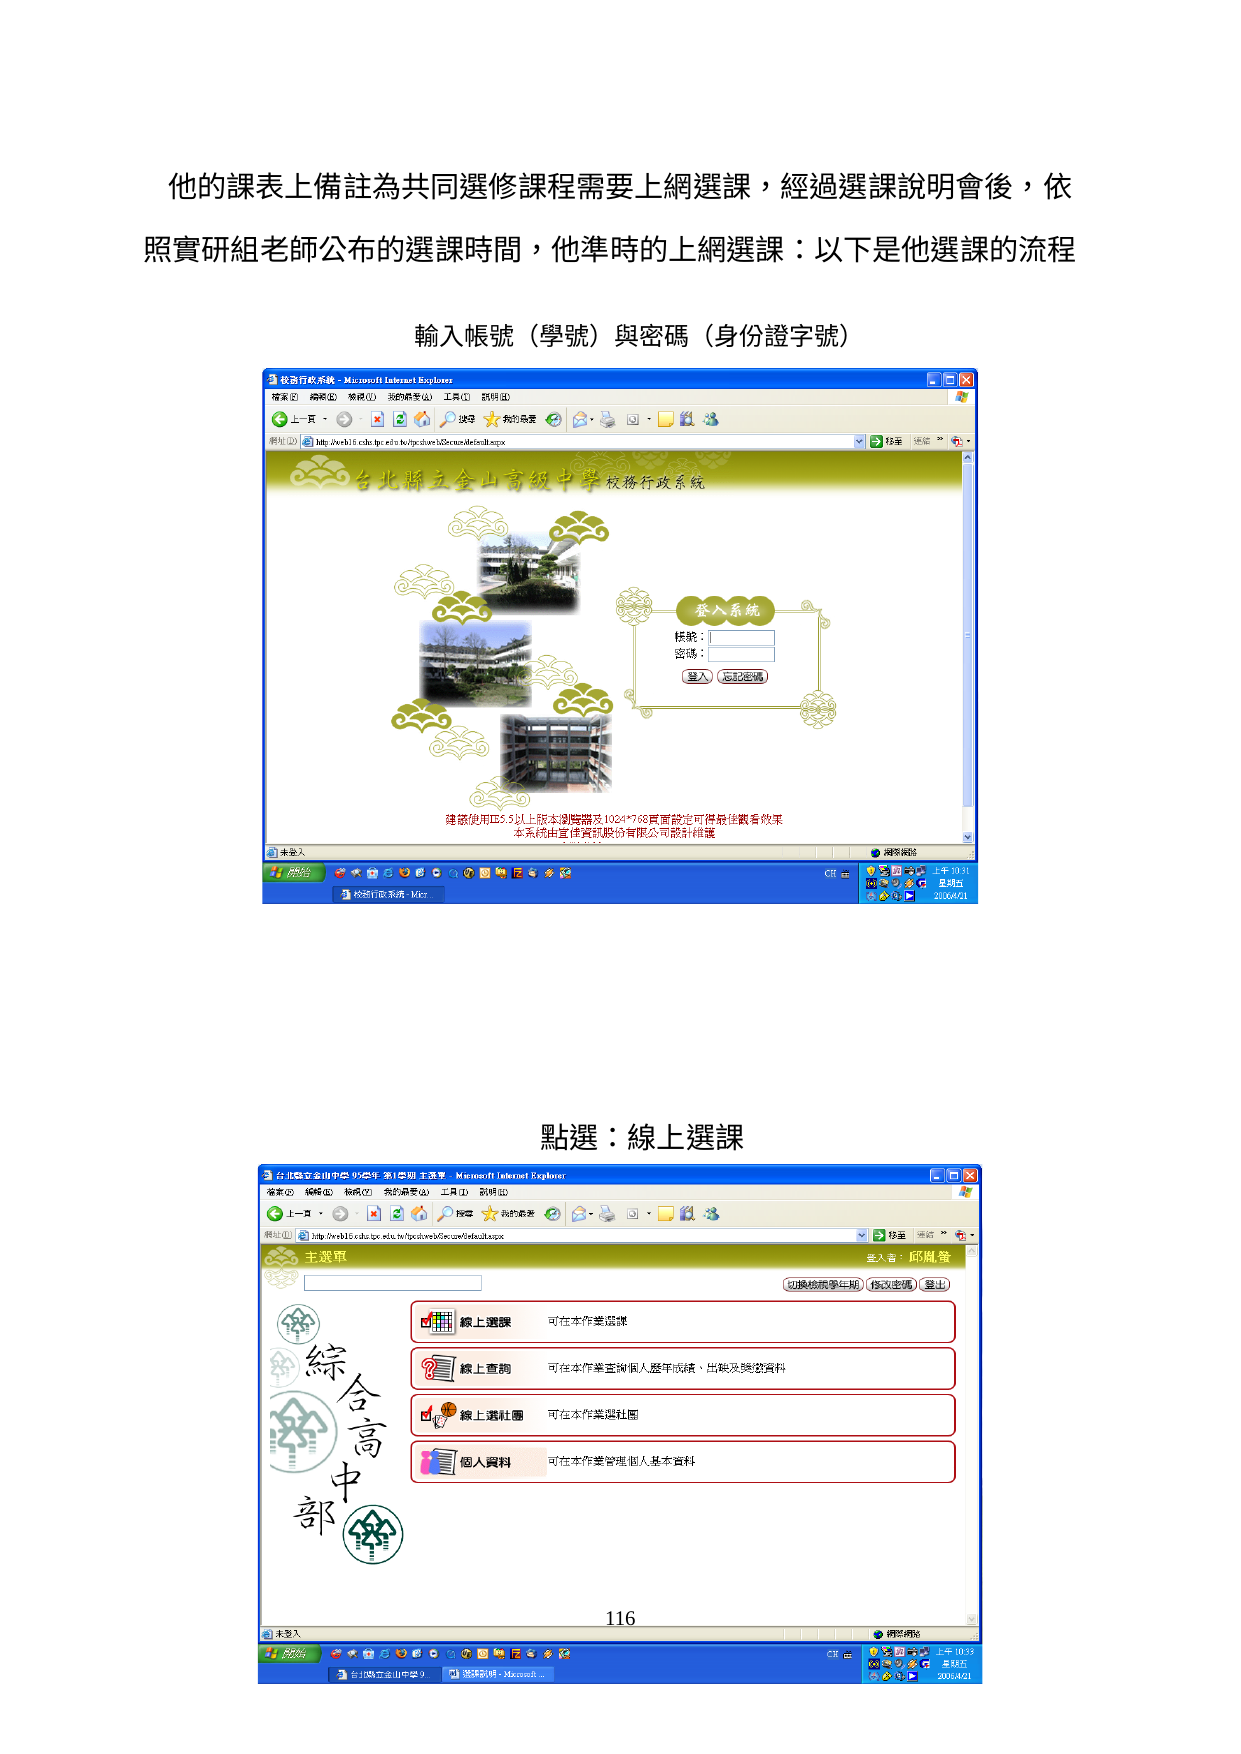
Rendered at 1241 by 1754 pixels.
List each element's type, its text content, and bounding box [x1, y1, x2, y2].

text 輸入帳號（學號）與密碼（身份證字號） [118, 292, 1122, 355]
text 點選：線上選課 [118, 1094, 1122, 1157]
text 他的課表上備註為共同選修課程需要上網選課，經過選課說明會後，依照實研組老師公布的選課時間，他準時的上網選課：以下是他選課的流程 [143, 143, 1093, 268]
